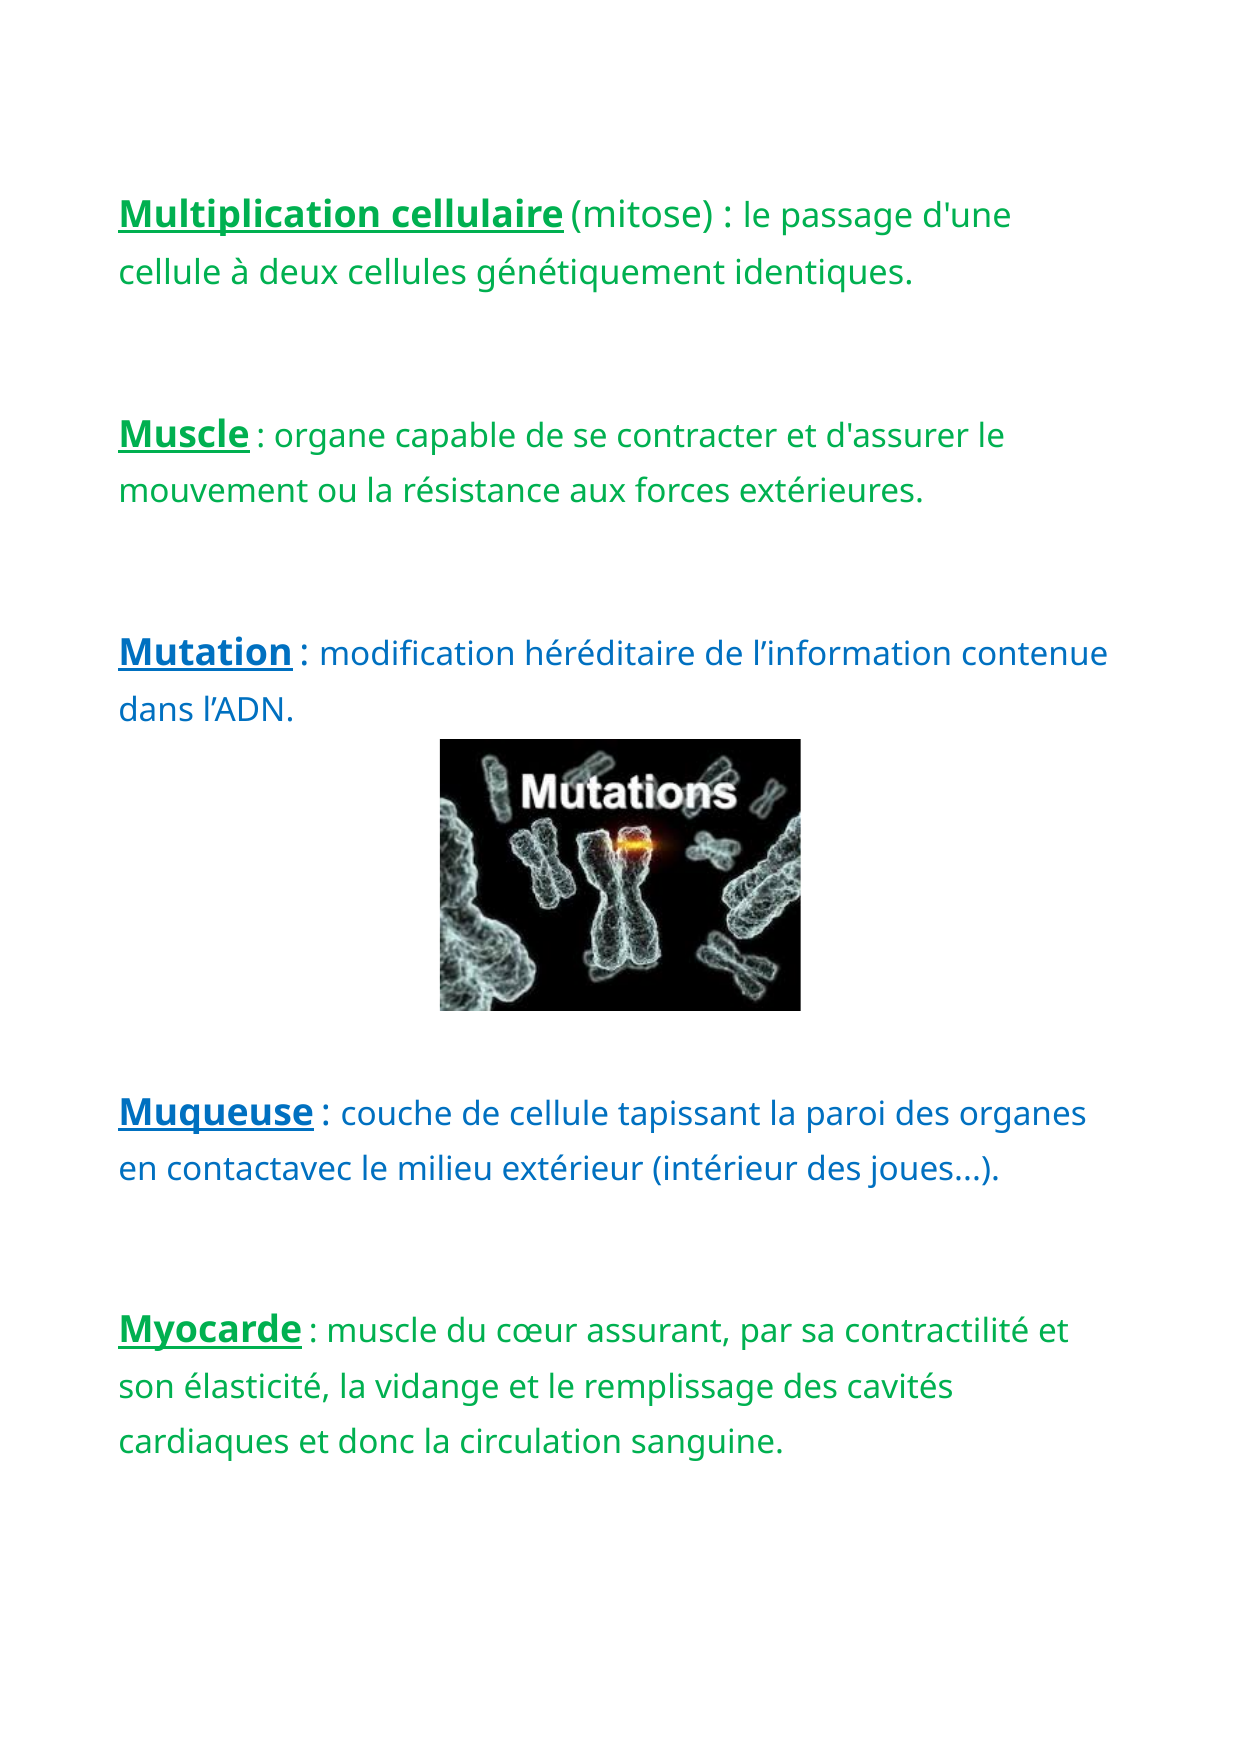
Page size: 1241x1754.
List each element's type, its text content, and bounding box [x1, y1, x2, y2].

text Multiplication cellulaire (mitose) : le passage d'une cellule à deux cellules génétiquement identiques. [118, 187, 1122, 294]
text Muscle : organe capable de se contracter et d'assurer le mouvement ou la résistance aux forces extérieures. [118, 407, 1122, 513]
text Mutation : modification héréditaire de l’information contenue dans l’ADN. [118, 625, 1122, 731]
picture [439, 739, 801, 1011]
text Myocarde : muscle du cœur assurant, par sa contractilité et son élasticité, la vidange et le remplissage des cavités cardiaques et donc la circulation sanguine. [118, 1303, 1122, 1463]
text Muqueuse : couche de cellule tapissant la paroi des organes en contactavec le milieu extérieur (intérieur des joues...). [118, 1085, 1122, 1190]
